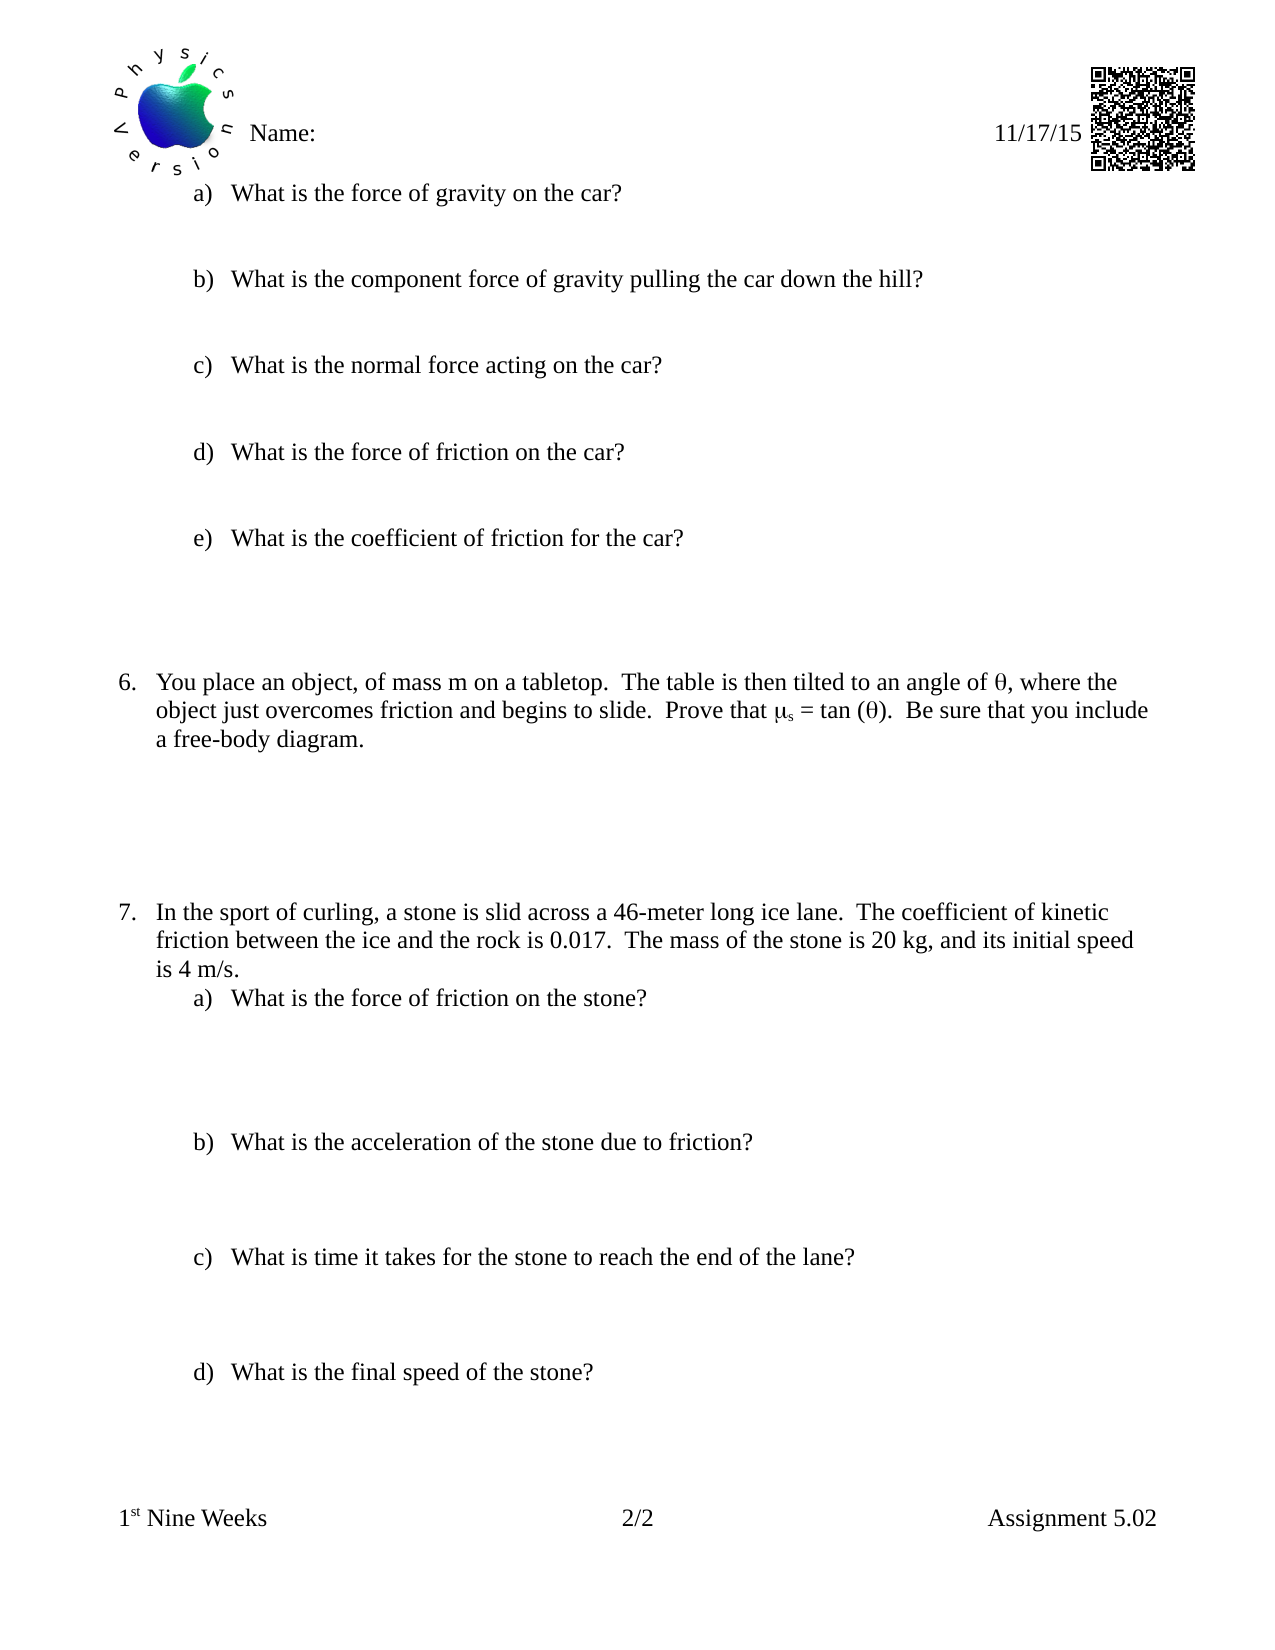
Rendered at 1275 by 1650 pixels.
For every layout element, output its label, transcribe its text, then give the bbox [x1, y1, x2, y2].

list What is the acceleration of the stone due to friction? [193, 1127, 1157, 1156]
list What is the normal force acting on the car? [193, 351, 1157, 379]
list What is the final speed of the stone? [193, 1357, 1157, 1386]
list What is the force of gravity on the car? [193, 176, 1157, 207]
list What is the force of friction on the car? [193, 437, 1157, 466]
list What is time it takes for the stone to reach the end of the lane? [193, 1242, 1157, 1271]
picture [113, 48, 234, 176]
list What is the coefficient of friction for the car? [193, 523, 1157, 552]
list In the sport of curling, a stone is slid across a 46-meter long ice lane. The coefficient of kinetic friction between the ice and the rock is 0.017. The mass of the stone is 20 kg, and its initial speed is 4 m/s. [118, 897, 1157, 983]
list What is the force of friction on the stone? [193, 983, 1157, 1012]
list What is the component force of gravity pulling the car down the hill? [193, 264, 1157, 293]
list You place an object, of mass m on a tabletop. The table is then tilted to an angle of q, where the object just overcomes friction and begins to slide. Prove that ms = tan (q). Be sure that you include a free-body diagram. [118, 667, 1157, 753]
picture [1082, 58, 1203, 179]
